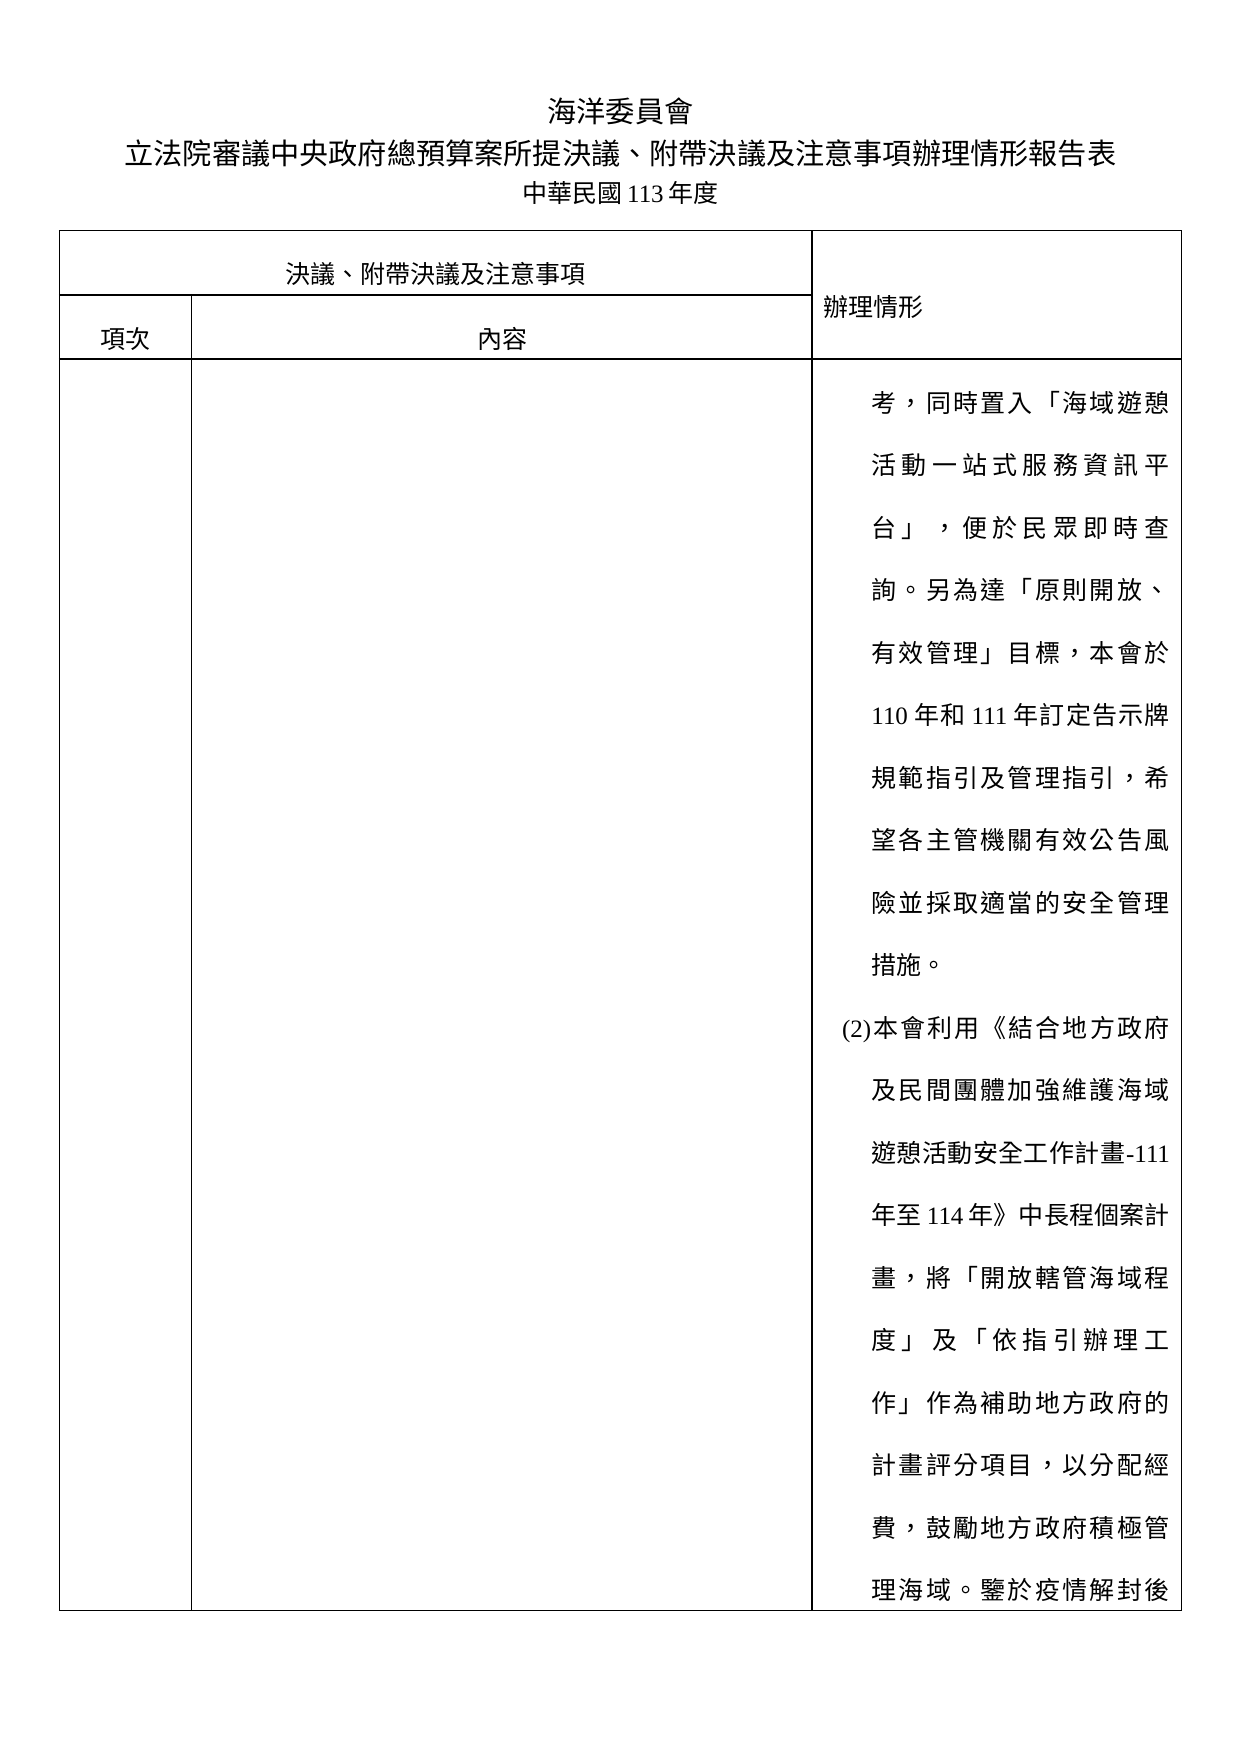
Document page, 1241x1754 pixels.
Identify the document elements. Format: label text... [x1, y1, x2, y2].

table_cell 內容 [192, 296, 811, 358]
table_header 辦理情形 [813, 231, 1181, 358]
table_cell 項次 [60, 296, 191, 358]
table_header 決議、附帶決議及注意事項 [60, 231, 811, 294]
table_cell 考，同時置入「海域遊憩活動一站式服務資訊平台」，便於民眾即時查詢。另為達「原則開放、有效管理」目標，本會於110年和111年訂定告示牌規範指引及管理指引，希望各主管機關有效公告風險並採取適當的安全管理措施。 (2)本會利用《結合地方政府及民間團體加強維護海域遊憩活動安全工作計畫-111年至114年》中長程個案計畫，將「開放轄管海域程度」及「依指引辦理工作」作為補助地方政府的計畫評分項目，以分配經費，鼓勵地方政府積極管理海域。鑒於疫情解封後 [813, 360, 1181, 1609]
table_cell [192, 360, 811, 1609]
table_cell [60, 360, 191, 1609]
